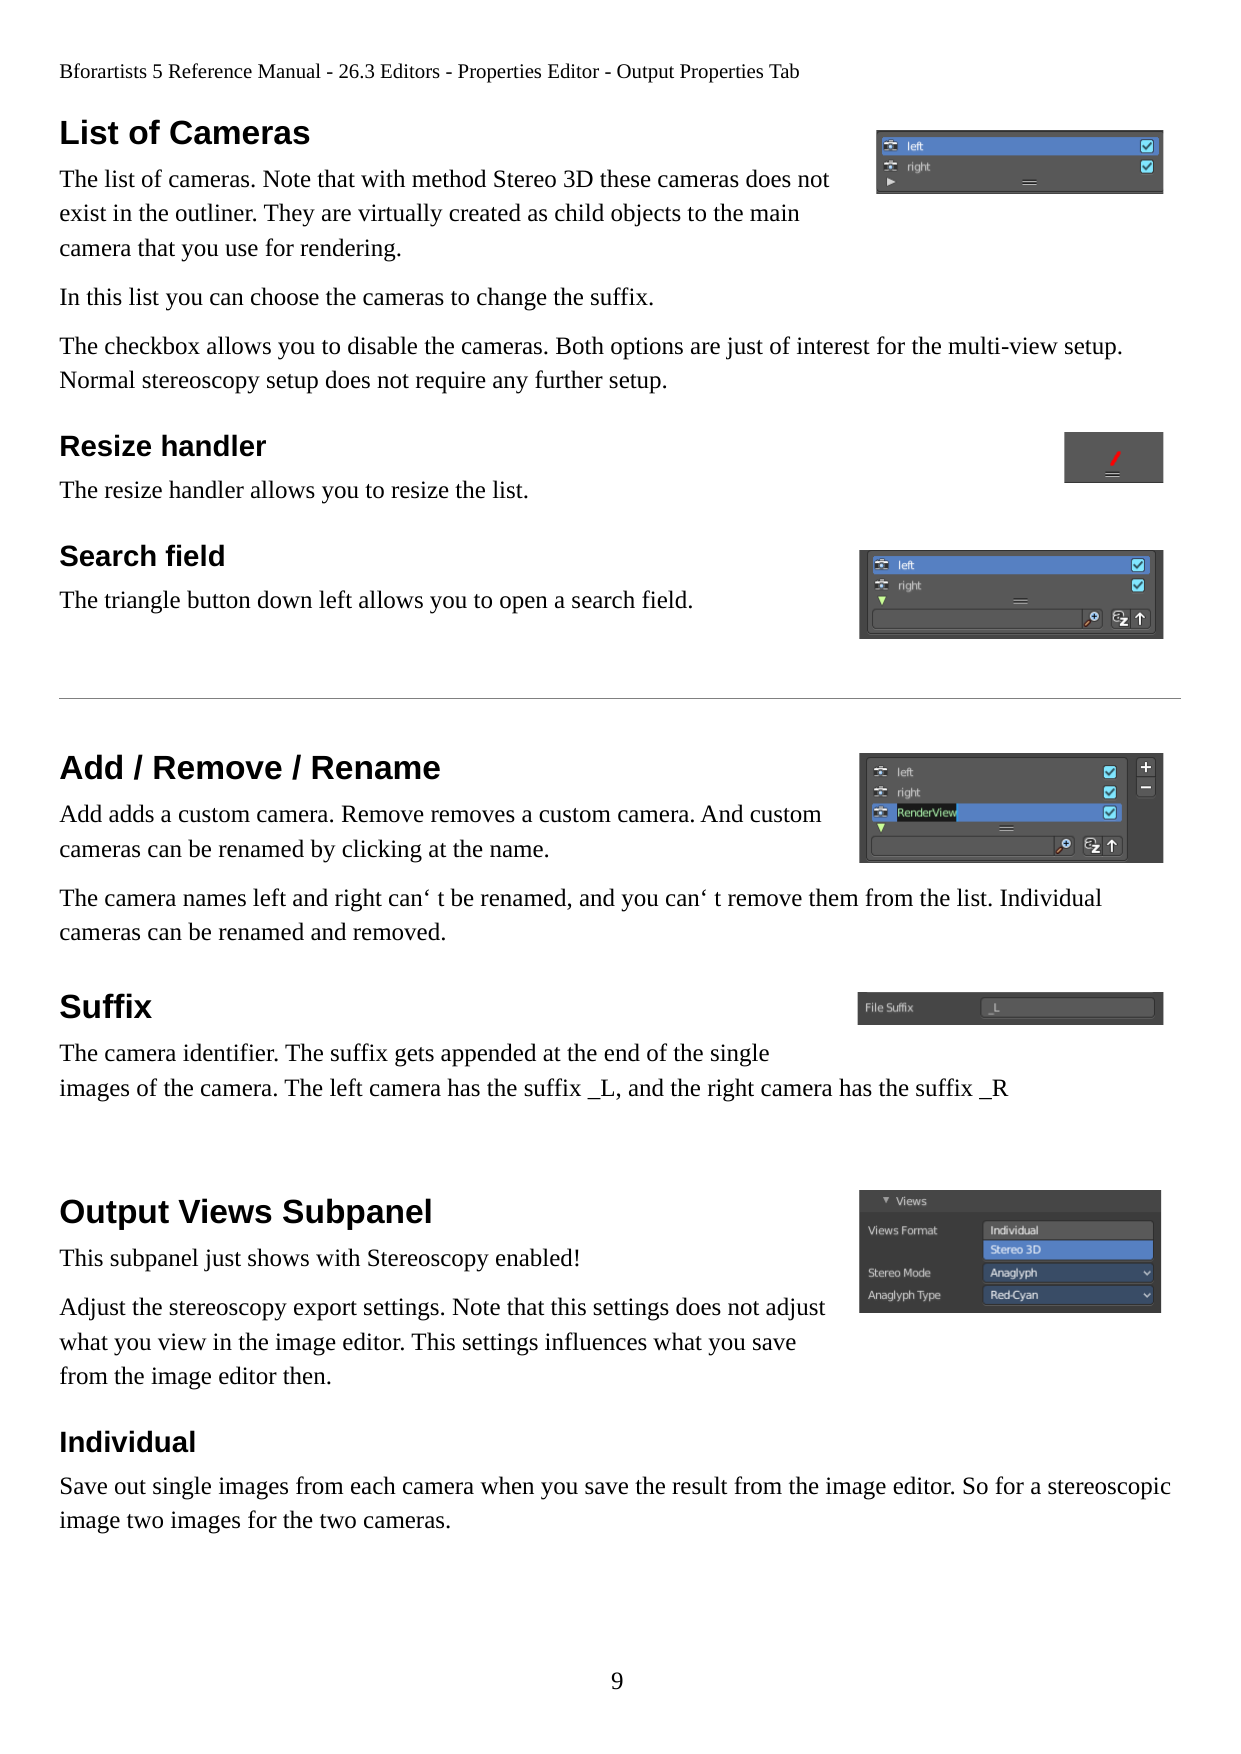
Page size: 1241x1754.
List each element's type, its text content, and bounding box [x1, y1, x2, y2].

subtitle Search field [59, 539, 1181, 573]
text The checkbox allows you to disable the cameras. Both options are just of interest for the multi-view setup. Normal stereoscopy setup does not require any further setup. [59, 331, 1181, 394]
text Save out single images from each camera when you save the result from the image editor. So for a stereoscopic image two images for the two cameras. [59, 1471, 1181, 1534]
text Adjust the stereoscopy export settings. Note that this settings does not adjust what you view in the image editor. This settings influences what you save from the image editor then. [59, 1292, 1181, 1390]
picture [857, 992, 1164, 1025]
subtitle List of Cameras [59, 113, 1181, 151]
text The resize handler allows you to resize the list. [59, 475, 1181, 504]
text This subpanel just shows with Stereoscopy enabled! [59, 1243, 859, 1272]
subtitle Resize handler [59, 429, 1181, 463]
picture [859, 550, 1164, 639]
text Add adds a custom camera. Remove removes a custom camera. And custom cameras can be renamed by clicking at the name. [59, 799, 859, 863]
subtitle Output Views Subpanel [59, 1192, 859, 1231]
text The camera identifier. The suffix gets appended at the end of the single images of the camera. The left camera has the suffix _L, and the right camera has the suffix _R [59, 1038, 1181, 1102]
picture [859, 1190, 1162, 1313]
text In this list you can choose the cameras to change the suffix. [59, 282, 1181, 311]
picture [876, 130, 1164, 194]
text The list of cameras. Note that with method Stereo 3D these cameras does not exist in the outliner. They are virtually created as child objects to the main camera that you use for rendering. [59, 164, 1181, 261]
subtitle Add / Remove / Rename [59, 748, 1181, 787]
picture [1064, 432, 1164, 483]
text The triangle button down left allows you to open a search field. [59, 585, 859, 614]
subtitle Individual [59, 1425, 1181, 1458]
text The camera names left and right can‘ t be renamed, and you can‘ t remove them from the list. Individual cameras can be renamed and removed. [59, 883, 1181, 946]
picture [859, 753, 1164, 863]
subtitle Suffix [59, 987, 1181, 1026]
subtitle [1162, 1192, 1181, 1231]
